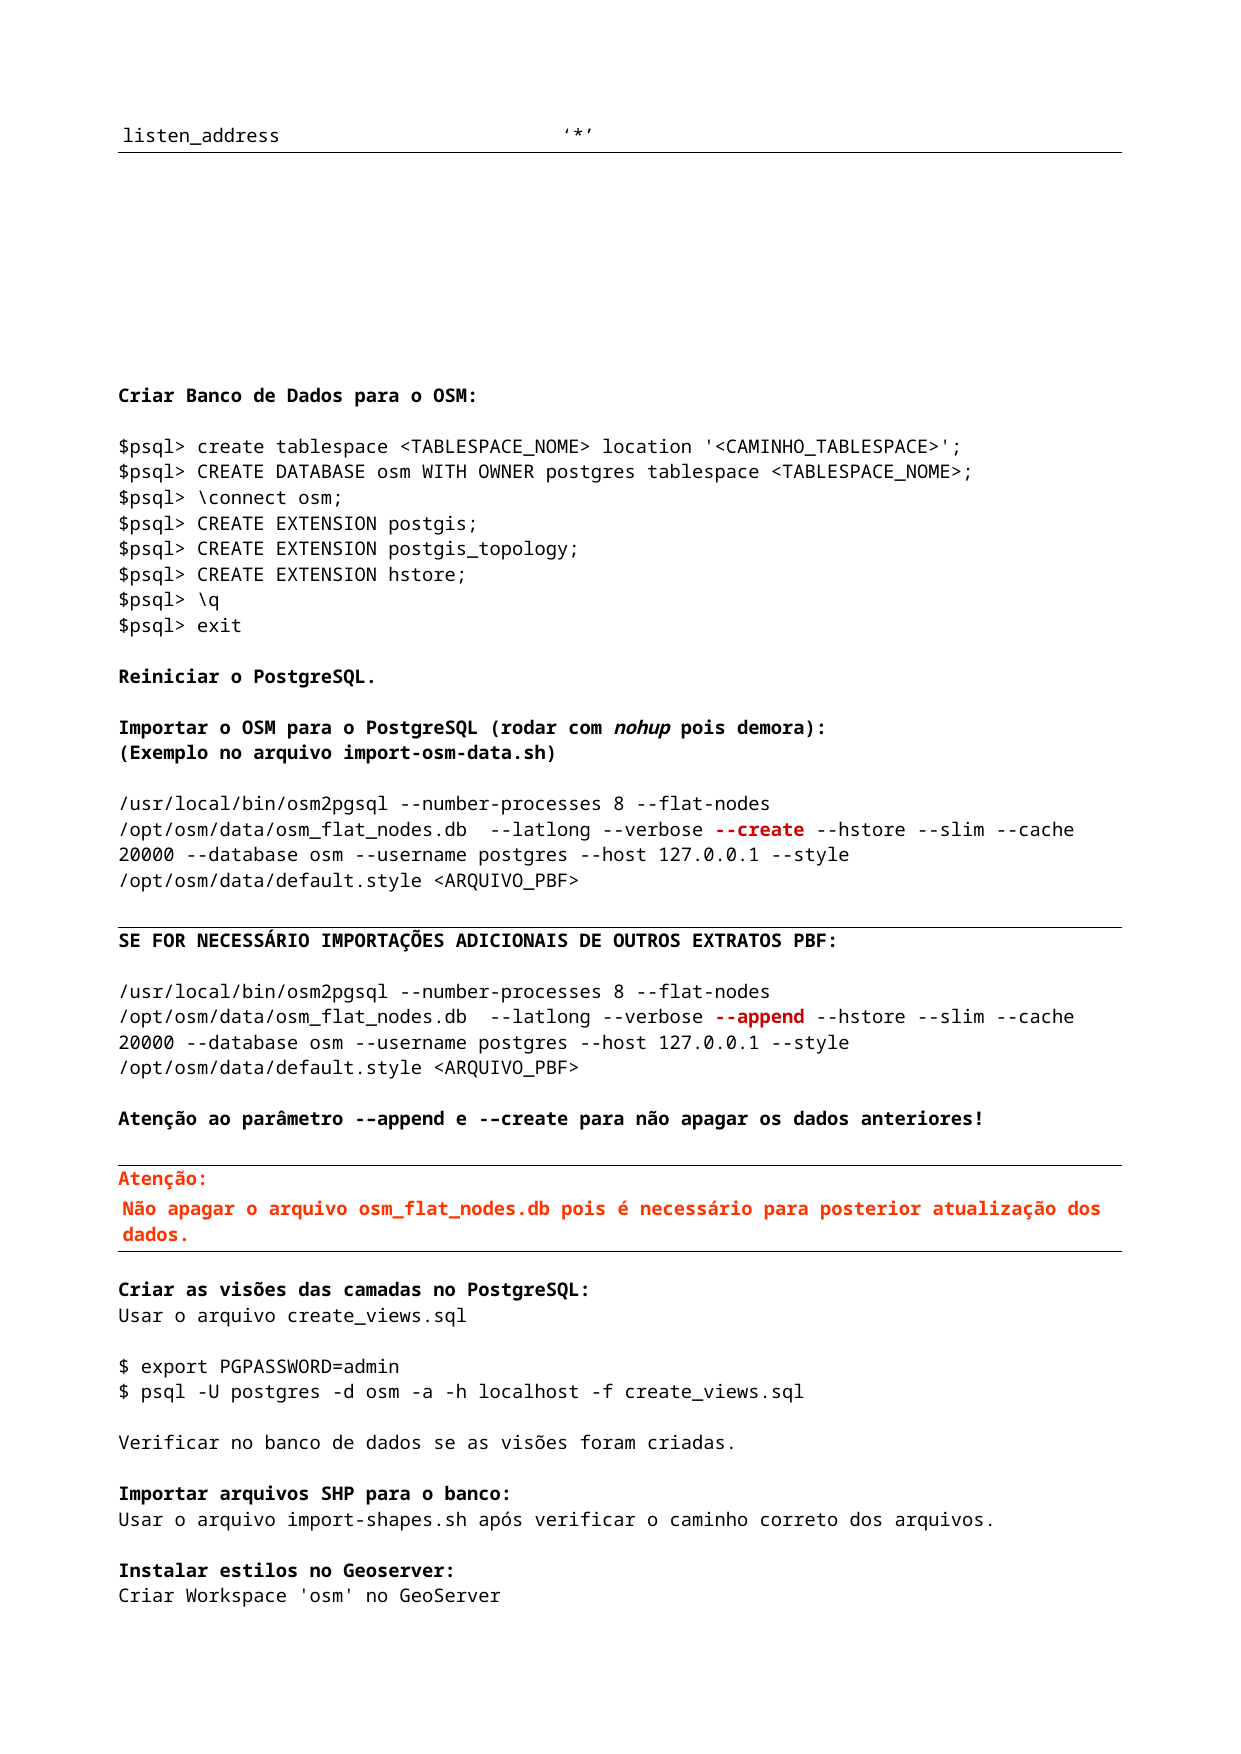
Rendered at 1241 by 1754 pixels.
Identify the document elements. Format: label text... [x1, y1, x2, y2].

text Atenção: [118, 1166, 1122, 1191]
text $psql> \q [118, 586, 1122, 612]
text Importar o OSM para o PostgreSQL (rodar com nohup pois demora): [118, 714, 1122, 739]
text Não apagar o arquivo osm_flat_nodes.db pois é necessário para posterior atualização dos dados. [118, 1191, 1122, 1251]
text Verificar no banco de dados se as visões foram criadas. [118, 1429, 1122, 1455]
text SE FOR NECESSÁRIO IMPORTAÇÕES ADICIONAIS DE OUTROS EXTRATOS PBF: [118, 928, 1122, 952]
text Reiniciar o PostgreSQL. [118, 663, 1122, 688]
text $psql> exit [118, 612, 1122, 637]
text (Exemplo no arquivo import-osm-data.sh) [118, 739, 1122, 765]
text $ export PGPASSWORD=admin [118, 1353, 1122, 1378]
text Criar Banco de Dados para o OSM: [118, 382, 1122, 408]
text $psql> CREATE EXTENSION postgis_topology; [118, 535, 1122, 561]
text Criar Workspace 'osm' no GeoServer [118, 1583, 1122, 1608]
text Importar arquivos SHP para o banco: [118, 1481, 1122, 1506]
text listen_address ‘*’ [118, 118, 1122, 152]
text Instalar estilos no Geoserver: [118, 1557, 1122, 1583]
text /usr/local/bin/osm2pgsql --number-processes 8 --flat-nodes /opt/osm/data/osm_flat_nodes.db --latlong --verbose --create --hstore --slim --cache 20000 --database osm --username postgres --host 127.0.0.1 --style /opt/osm/data/default.style <ARQUIVO_PBF> [118, 791, 1122, 893]
text Criar as visões das camadas no PostgreSQL: [118, 1276, 1122, 1302]
text Usar o arquivo create_views.sql [118, 1302, 1122, 1327]
text /usr/local/bin/osm2pgsql --number-processes 8 --flat-nodes /opt/osm/data/osm_flat_nodes.db --latlong --verbose --append --hstore --slim --cache 20000 --database osm --username postgres --host 127.0.0.1 --style /opt/osm/data/default.style <ARQUIVO_PBF> [118, 978, 1122, 1080]
text Atenção ao parâmetro -–append e -–create para não apagar os dados anteriores! [118, 1106, 1122, 1131]
text $psql> CREATE EXTENSION postgis; [118, 510, 1122, 535]
text $psql> CREATE DATABASE osm WITH OWNER postgres tablespace <TABLESPACE_NOME>; [118, 459, 1122, 484]
text Usar o arquivo import-shapes.sh após verificar o caminho correto dos arquivos. [118, 1506, 1122, 1532]
text $psql> CREATE EXTENSION hstore; [118, 561, 1122, 586]
text $ psql -U postgres -d osm -a -h localhost -f create_views.sql [118, 1378, 1122, 1404]
text $psql> create tablespace <TABLESPACE_NOME> location '<CAMINHO_TABLESPACE>'; [118, 433, 1122, 459]
text $psql> \connect osm; [118, 484, 1122, 510]
